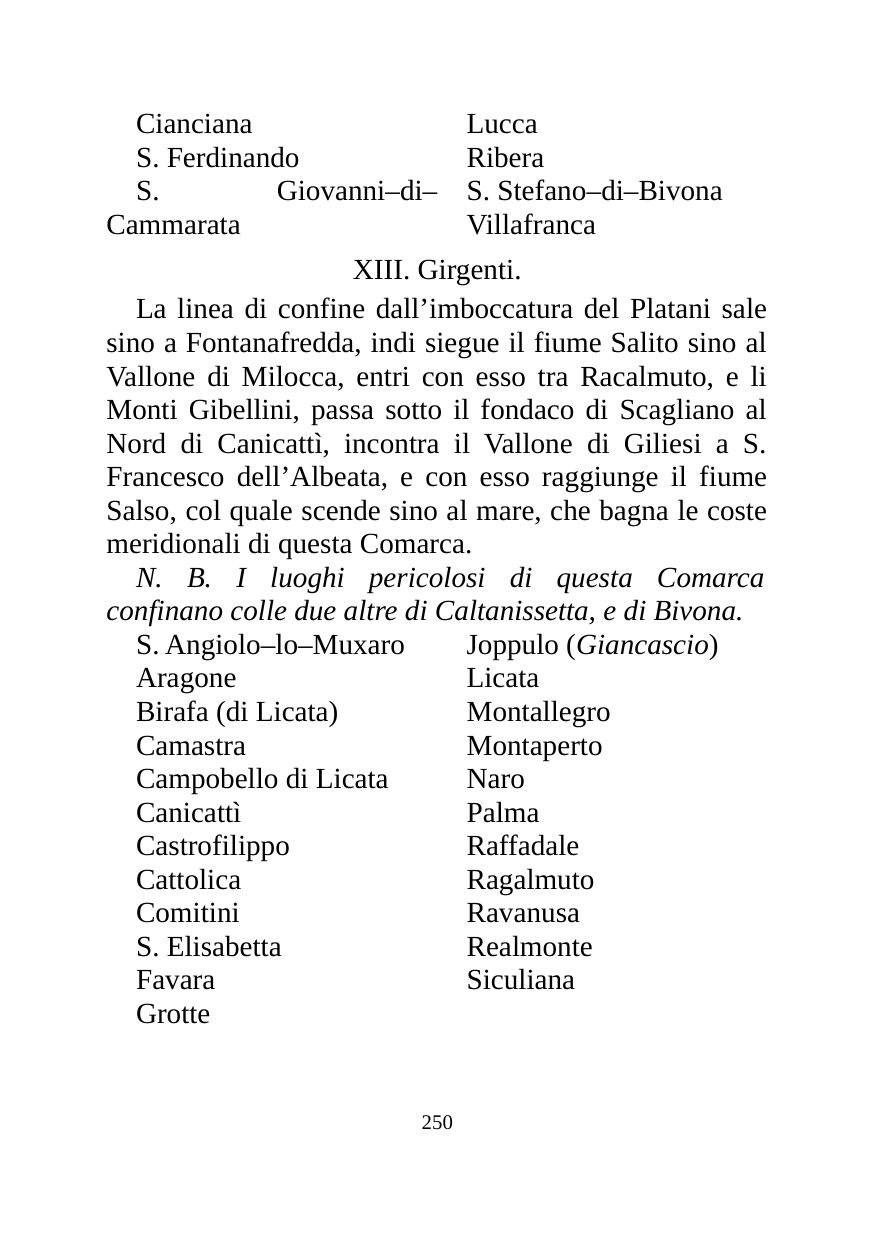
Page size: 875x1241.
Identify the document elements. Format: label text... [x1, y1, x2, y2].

text S. Ferdinando [106, 140, 437, 173]
text Camastra [106, 728, 437, 761]
text Realmonte [437, 929, 768, 962]
text Birafa (di Licata) [106, 694, 437, 728]
text N. B. I luoghi pericolosi di questa Comarca confinano colle due altre di Caltanissetta, e di Bivona. [106, 560, 768, 627]
text Joppulo (Giancascio) [437, 627, 768, 661]
text Favara [106, 962, 437, 996]
text S. Giovanni–di–Cammarata [106, 173, 437, 240]
text Raffadale [437, 828, 768, 862]
text S. Stefano–di–Bivona [437, 173, 768, 207]
text Lucca [437, 106, 768, 140]
text Villafranca [437, 207, 768, 240]
text Canicattì [106, 795, 437, 828]
text Licata [437, 661, 768, 694]
text Palma [437, 795, 768, 828]
text Cattolica [106, 862, 437, 895]
text S. Angiolo–lo–Muxaro [106, 627, 437, 661]
text Comitini [106, 895, 437, 929]
text Campobello di Licata [106, 761, 437, 795]
text La linea di confine dall’imboccatura del Platani sale sino a Fontanafredda, indi siegue il fiume Salito sino al Vallone di Milocca, entri con esso tra Racalmuto, e li Monti Gibellini, passa sotto il fondaco di Scagliano al Nord di Canicattì, incontra il Vallone di Giliesi a S. Francesco dell’Albeata, e con esso raggiunge il fiume Salso, col quale scende sino al mare, che bagna le coste meridionali di questa Comarca. [106, 292, 768, 560]
text Ravanusa [437, 895, 768, 929]
text Castrofilippo [106, 828, 437, 862]
text Siculiana [437, 962, 768, 996]
text Montaperto [437, 728, 768, 761]
subtitle XIII. Girgenti. [106, 252, 768, 286]
text Aragone [106, 661, 437, 694]
text Ribera [437, 140, 768, 173]
text Naro [437, 761, 768, 795]
text Montallegro [437, 694, 768, 728]
text Ragalmuto [437, 862, 768, 895]
text Cianciana [106, 106, 437, 140]
text Grotte [106, 996, 437, 1029]
text S. Elisabetta [106, 929, 437, 962]
